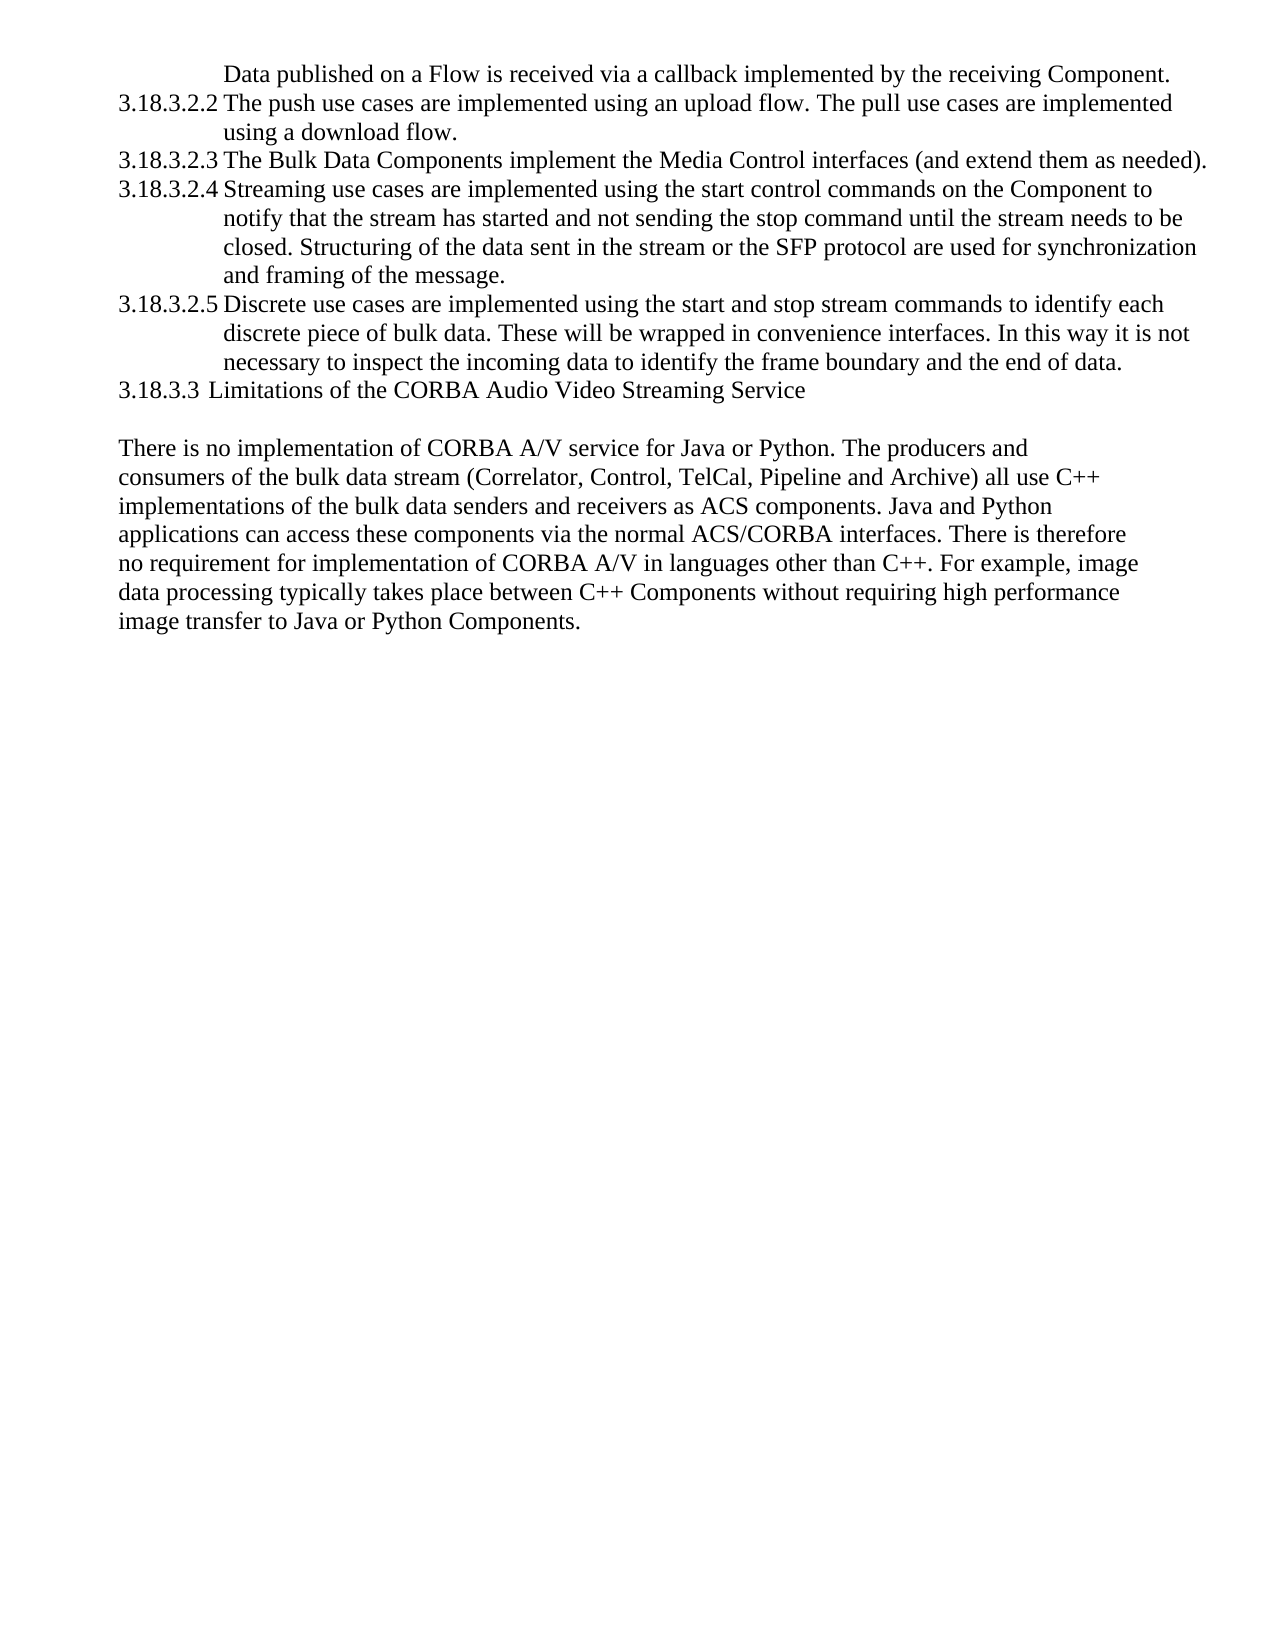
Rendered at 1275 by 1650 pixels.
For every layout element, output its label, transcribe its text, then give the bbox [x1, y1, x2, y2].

subtitle Discrete use cases are implemented using the start and stop stream commands to identify each discrete piece of bulk data. These will be wrapped in convenience interfaces. In this way it is not necessary to inspect the incoming data to identify the frame boundary and the end of data. [118, 289, 1216, 375]
subtitle Limitations of the CORBA Audio Video Streaming Service [118, 375, 1216, 404]
subtitle Data published on a Flow is received via a callback implemented by the receiving Component. [118, 59, 1216, 88]
text There is no implementation of CORBA A/V service for Java or Python. The producers and consumers of the bulk data stream (Correlator, Control, TelCal, Pipeline and Archive) all use C++ implementations of the bulk data senders and receivers as ACS components. Java and Python applications can access these components via the normal ACS/CORBA interfaces. There is therefore no requirement for implementation of CORBA A/V in languages other than C++. For example, image data processing typically takes place between C++ Components without requiring high performance image transfer to Java or Python Components. [118, 433, 1141, 634]
subtitle The Bulk Data Components implement the Media Control interfaces (and extend them as needed). [118, 145, 1216, 174]
subtitle Streaming use cases are implemented using the start control commands on the Component to notify that the stream has started and not sending the stop command until the stream needs to be closed. Structuring of the data sent in the stream or the SFP protocol are used for synchronization and framing of the message. [118, 174, 1216, 289]
subtitle The push use cases are implemented using an upload flow. The pull use cases are implemented using a download flow. [118, 88, 1216, 145]
